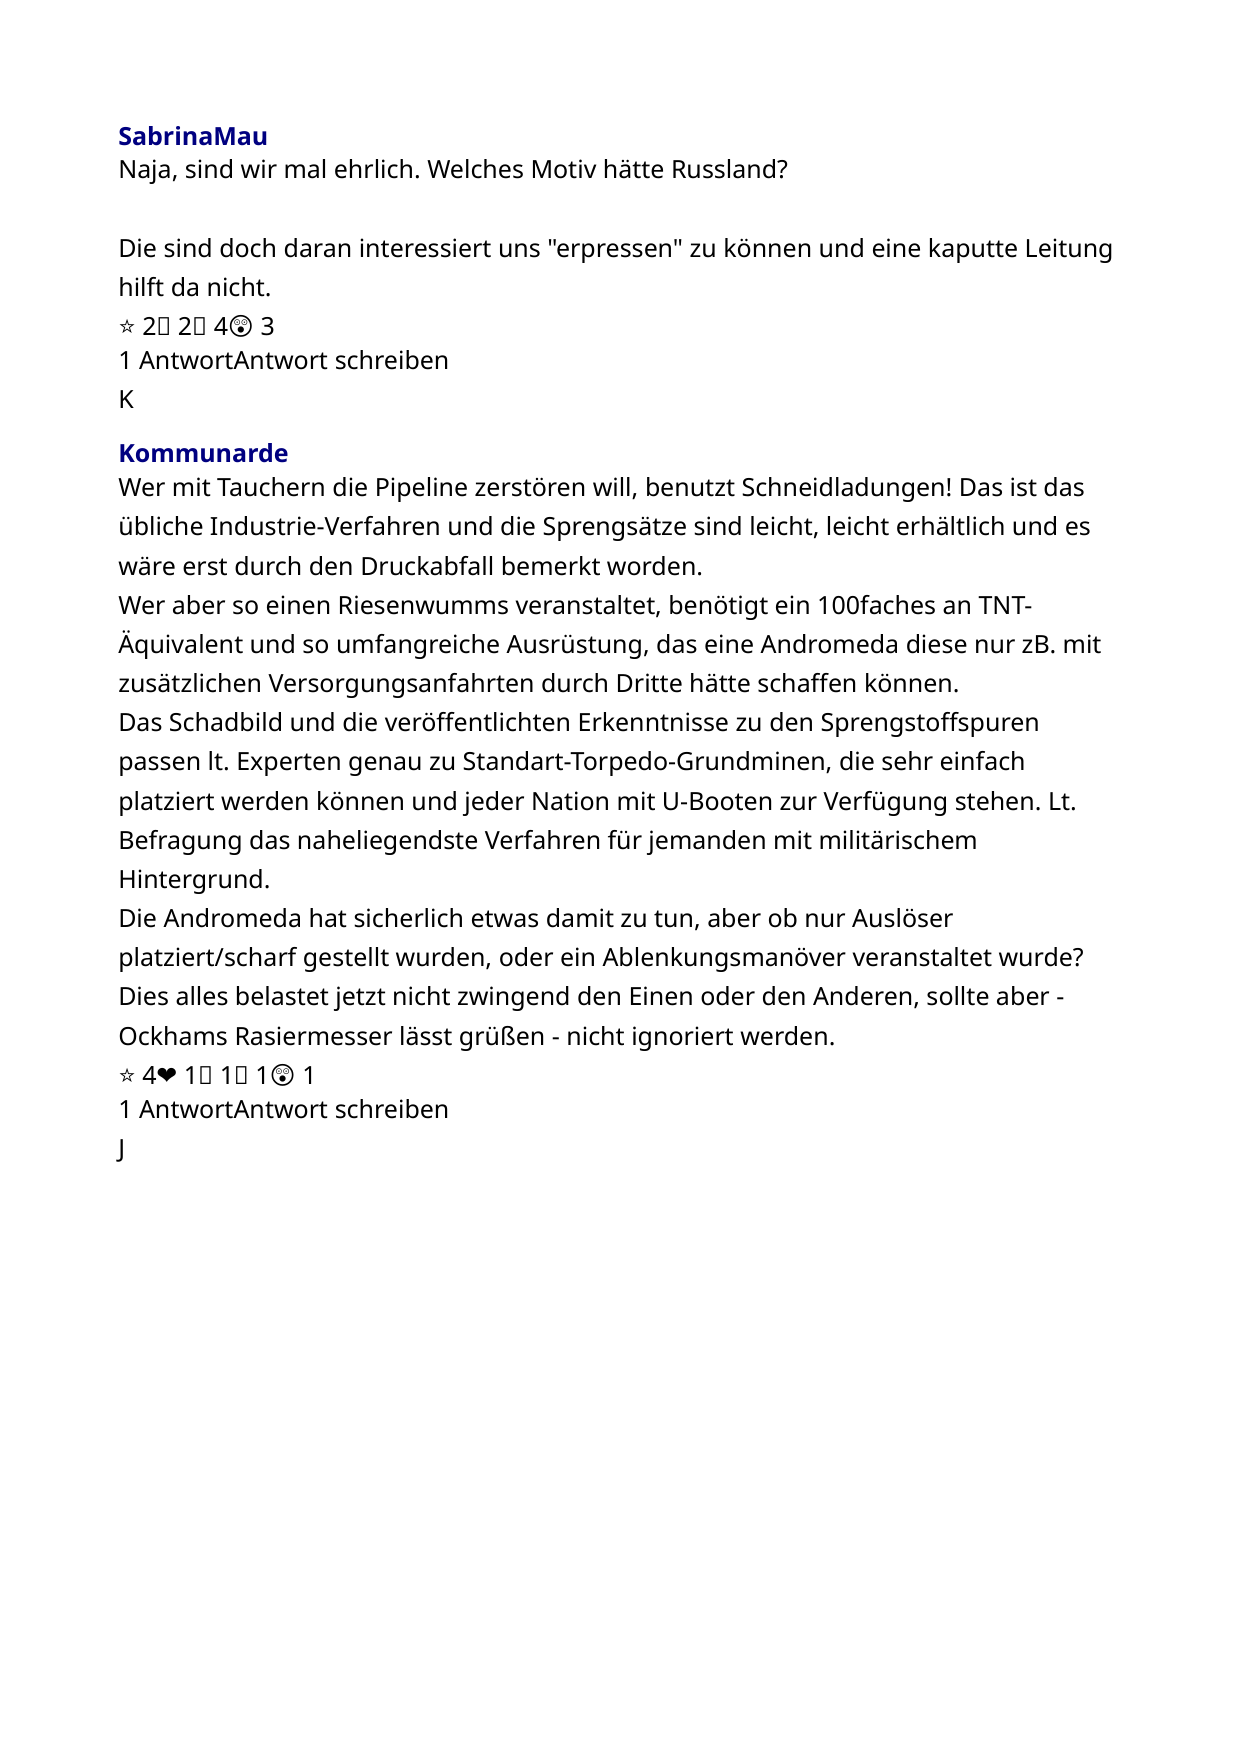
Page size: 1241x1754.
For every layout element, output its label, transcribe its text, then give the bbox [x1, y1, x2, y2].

text Dies alles belastet jetzt nicht zwingend den Einen oder den Anderen, sollte aber - Ockhams Rasiermesser lässt grüßen - nicht ignoriert werden. [118, 979, 1122, 1052]
text ⭐️ 4❤️ 1🙁 1🤨 1😲 1 [118, 1057, 1122, 1091]
text Wer aber so einen Riesenwumms veranstaltet, benötigt ein 100faches an TNT-Äquivalent und so umfangreiche Ausrüstung, das eine Andromeda diese nur zB. mit zusätzlichen Versorgungsanfahrten durch Dritte hätte schaffen können. [118, 587, 1122, 700]
text J [118, 1131, 1122, 1165]
text 1 AntwortAntwort schreiben [118, 343, 1122, 377]
text K [118, 382, 1122, 416]
text ⭐️ 2🙁 2🤨 4😲 3 [118, 309, 1122, 343]
text Wer mit Tauchern die Pipeline zerstören will, benutzt Schneidladungen! Das ist das übliche Industrie-Verfahren und die Sprengsätze sind leicht, leicht erhältlich und es wäre erst durch den Druckabfall bemerkt worden. [118, 470, 1122, 582]
subtitle Kommunarde [118, 436, 1122, 470]
text Die Andromeda hat sicherlich etwas damit zu tun, aber ob nur Auslöser platziert/scharf gestellt wurden, oder ein Ablenkungsmanöver veranstaltet wurde? [118, 901, 1122, 974]
subtitle SabrinaMau [118, 118, 1122, 152]
text Das Schadbild und die veröffentlichten Erkenntnisse zu den Sprengstoffspuren passen lt. Experten genau zu Standart-Torpedo-Grundminen, die sehr einfach platziert werden können und jeder Nation mit U-Booten zur Verfügung stehen. Lt. Befragung das naheliegendste Verfahren für jemanden mit militärischem Hintergrund. [118, 705, 1122, 896]
text 1 AntwortAntwort schreiben [118, 1091, 1122, 1126]
text Naja, sind wir mal ehrlich. Welches Motiv hätte Russland? Die sind doch daran interessiert uns "erpressen" zu können und eine kaputte Leitung hilft da nicht. [118, 152, 1122, 304]
